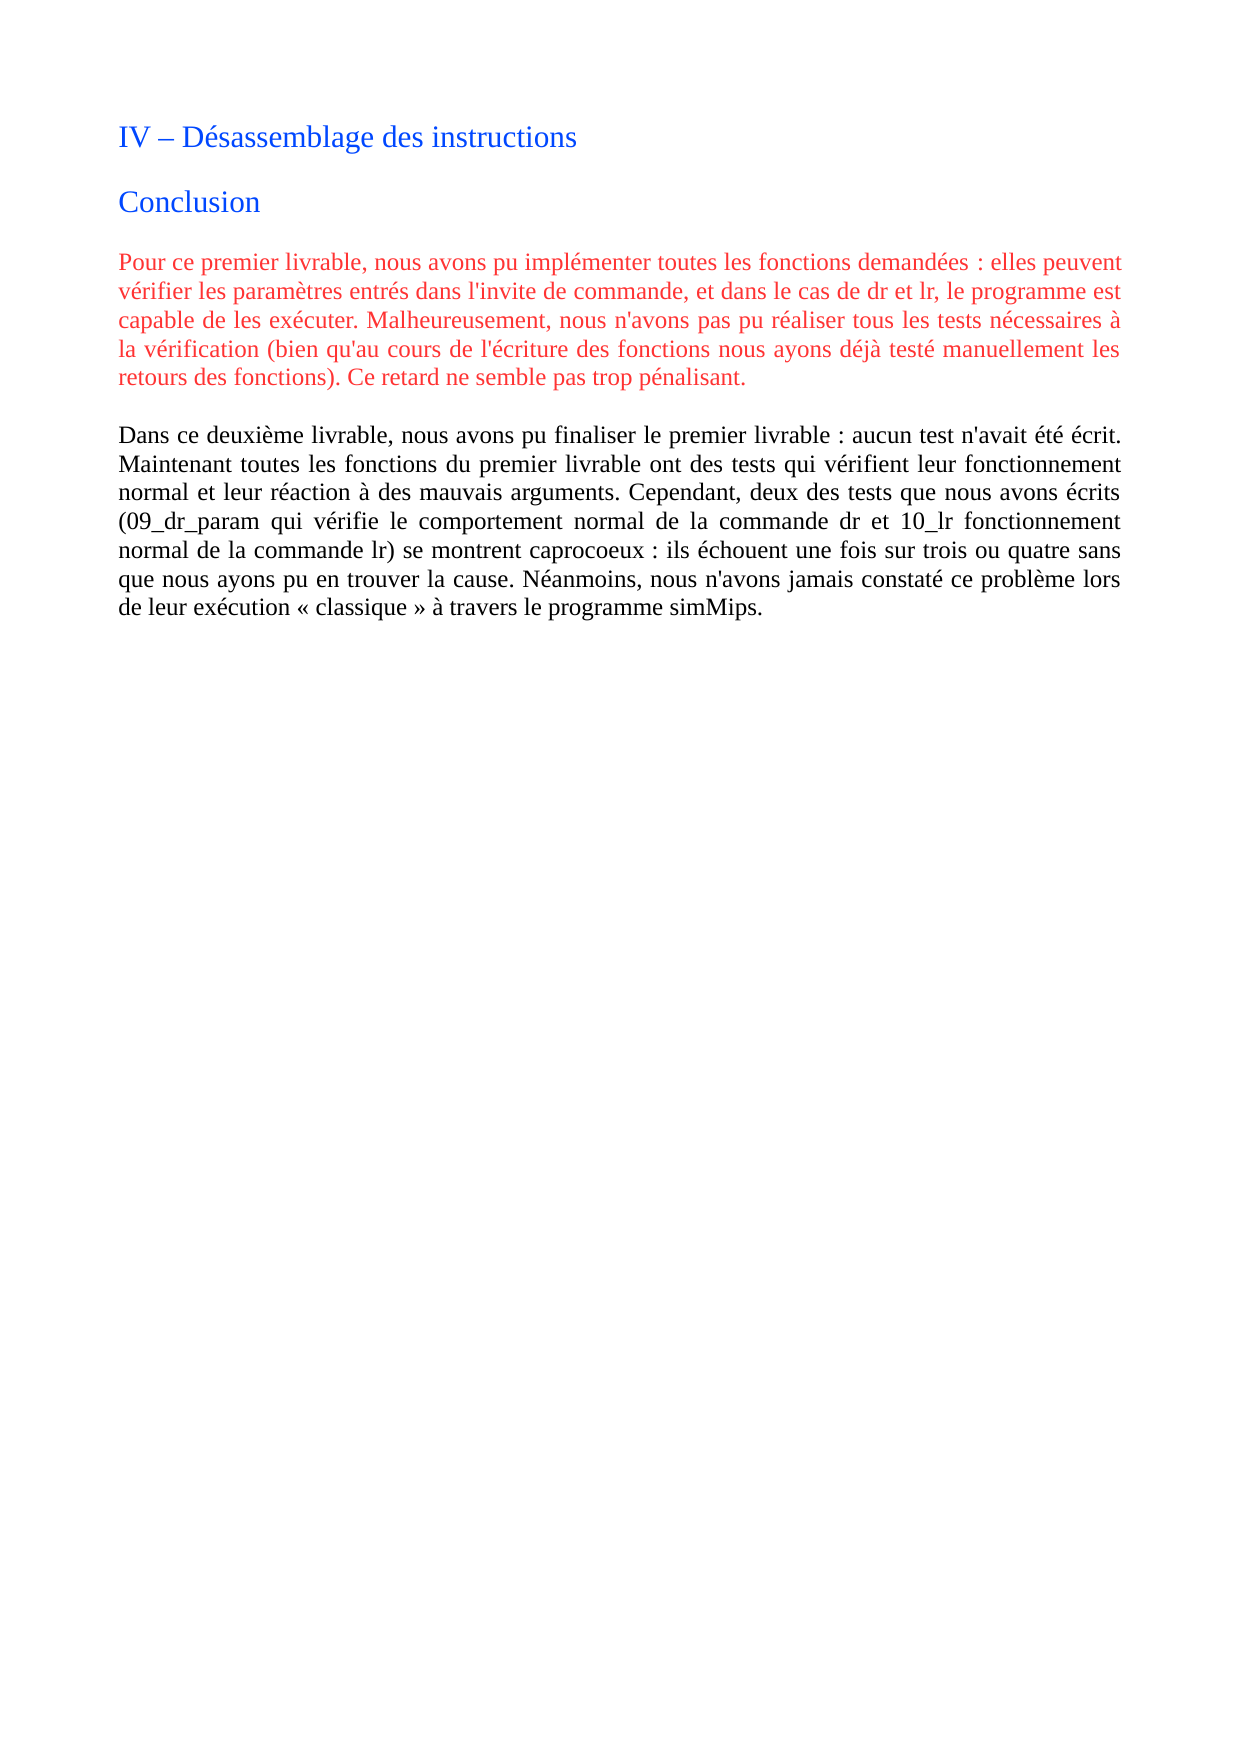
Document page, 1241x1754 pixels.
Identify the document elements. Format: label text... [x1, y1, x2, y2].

text Conclusion [118, 183, 1122, 219]
text IV – Désassemblage des instructions [118, 118, 1122, 154]
text Dans ce deuxième livrable, nous avons pu finaliser le premier livrable : aucun test n'avait été écrit. Maintenant toutes les fonctions du premier livrable ont des tests qui vérifient leur fonctionnement normal et leur réaction à des mauvais arguments. Cependant, deux des tests que nous avons écrits (09_dr_param qui vérifie le comportement normal de la commande dr et 10_lr fonctionnement normal de la commande lr) se montrent caprocoeux : ils échouent une fois sur trois ou quatre sans que nous ayons pu en trouver la cause. Néanmoins, nous n'avons jamais constaté ce problème lors de leur exécution « classique » à travers le programme simMips. [118, 420, 1122, 621]
text Pour ce premier livrable, nous avons pu implémenter toutes les fonctions demandées : elles peuvent vérifier les paramètres entrés dans l'invite de commande, et dans le cas de dr et lr, le programme est capable de les exécuter. Malheureusement, nous n'avons pas pu réaliser tous les tests nécessaires à la vérification (bien qu'au cours de l'écriture des fonctions nous ayons déjà testé manuellement les retours des fonctions). Ce retard ne semble pas trop pénalisant. [118, 247, 1122, 391]
